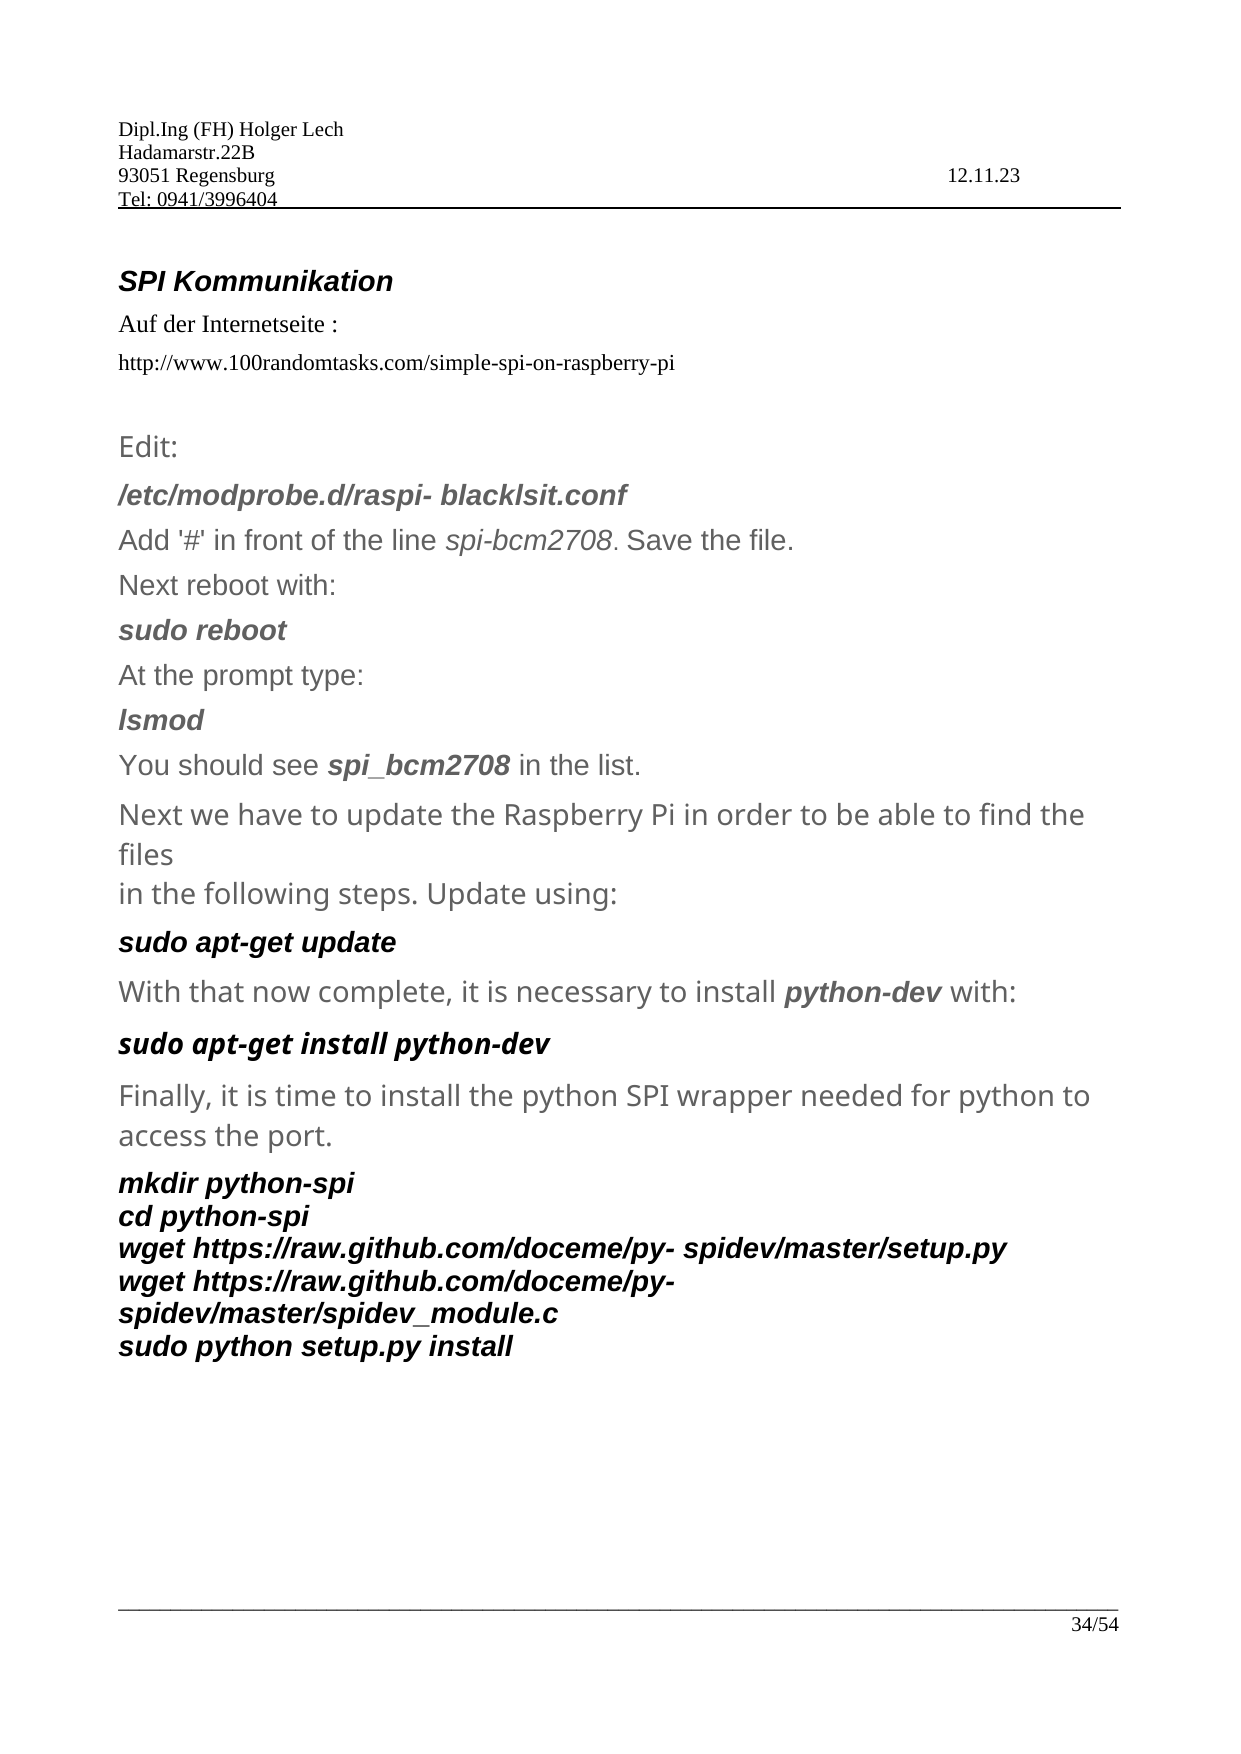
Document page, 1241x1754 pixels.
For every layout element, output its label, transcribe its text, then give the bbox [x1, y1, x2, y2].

text Finally, it is time to install the python SPI wrapper needed for python to access the port. [118, 1075, 1122, 1154]
text /etc/modprobe.d/raspi- blacklsit.conf [118, 478, 1122, 511]
subtitle SPI Kommunikation [118, 265, 1122, 298]
text Next reboot with: [118, 569, 1122, 601]
text lsmod [118, 704, 1122, 737]
text Edit: [118, 426, 1122, 466]
text sudo apt-get update [118, 926, 1122, 958]
text http://www.100randomtasks.com/simple-spi-on-raspberry-pi [118, 350, 1122, 376]
text sudo reboot [118, 614, 1122, 646]
text Add '#' in front of the line spi-bcm2708. Save the file. [118, 523, 1122, 556]
text At the prompt type: [118, 659, 1122, 691]
text Auf der Internetseite : [118, 310, 1122, 338]
text With that now complete, it is necessary to install python-dev with: [118, 971, 1122, 1011]
text You should see spi_bcm2708 in the list. [118, 749, 1122, 782]
text Next we have to update the Raspberry Pi in order to be able to find the files in the following steps. Update using: [118, 794, 1122, 913]
text sudo apt-get install python-dev [118, 1023, 1122, 1063]
text mkdir python-spi cd python-spi wget https://raw.github.com/doceme/py- spidev/master/setup.py wget https://raw.github.com/doceme/py- spidev/master/spidev_module.c sudo python setup.py install [118, 1167, 1122, 1363]
